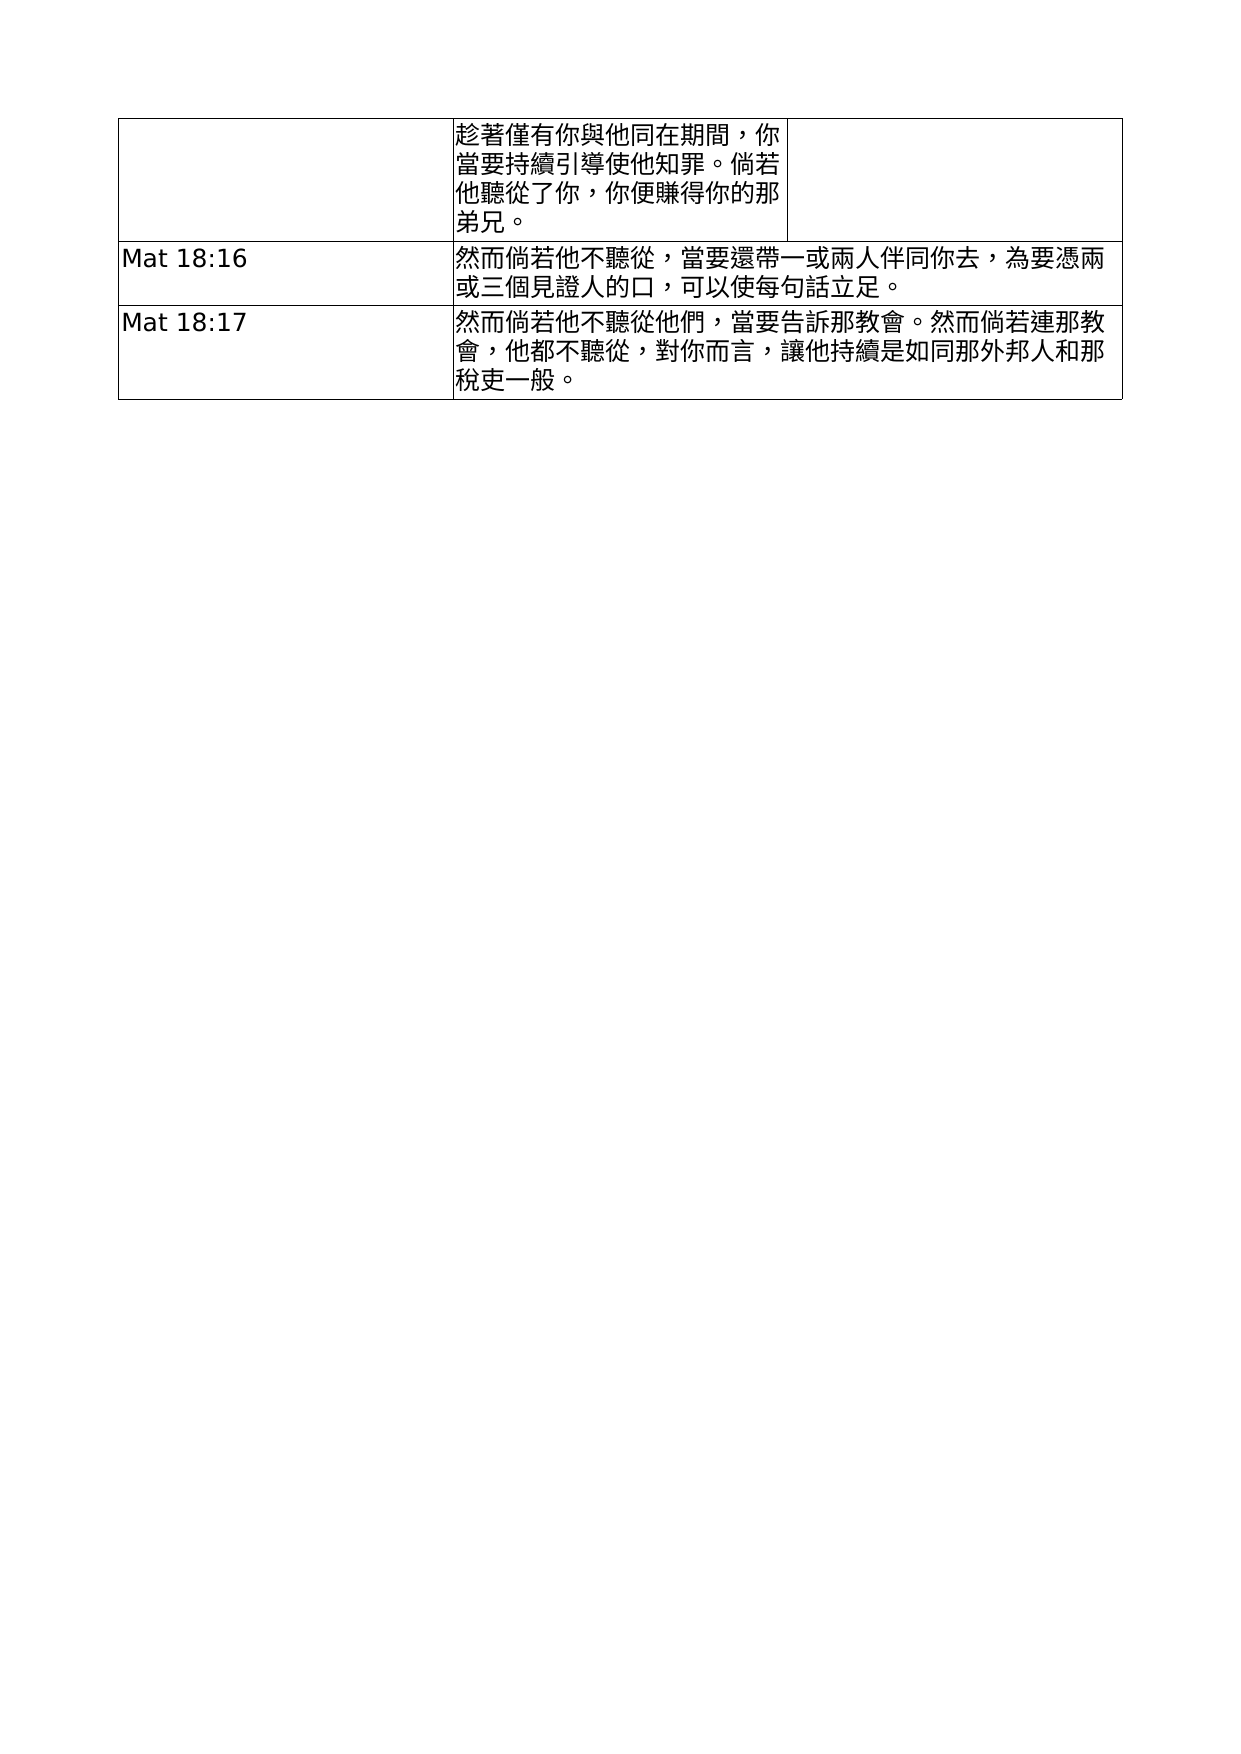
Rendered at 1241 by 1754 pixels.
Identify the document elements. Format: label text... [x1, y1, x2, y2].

table_cell [788, 119, 1122, 241]
table_cell [119, 119, 453, 241]
table_cell Mat 18:16 [119, 242, 453, 305]
table_cell 然而倘若他不聽從，當要還帶一或兩人伴同你去，為要憑兩或三個見證人的口，可以使每句話立足。 [454, 242, 1122, 305]
table_cell Mat 18:17 [119, 306, 453, 398]
table_cell 然而倘若他不聽從他們，當要告訴那教會。然而倘若連那教會，他都不聽從，對你而言，讓他持續是如同那外邦人和那稅吏一般。 [454, 306, 1122, 398]
table_cell 趁著僅有你與他同在期間，你當要持續引導使他知罪。倘若他聽從了你，你便賺得你的那弟兄。 [454, 119, 787, 241]
